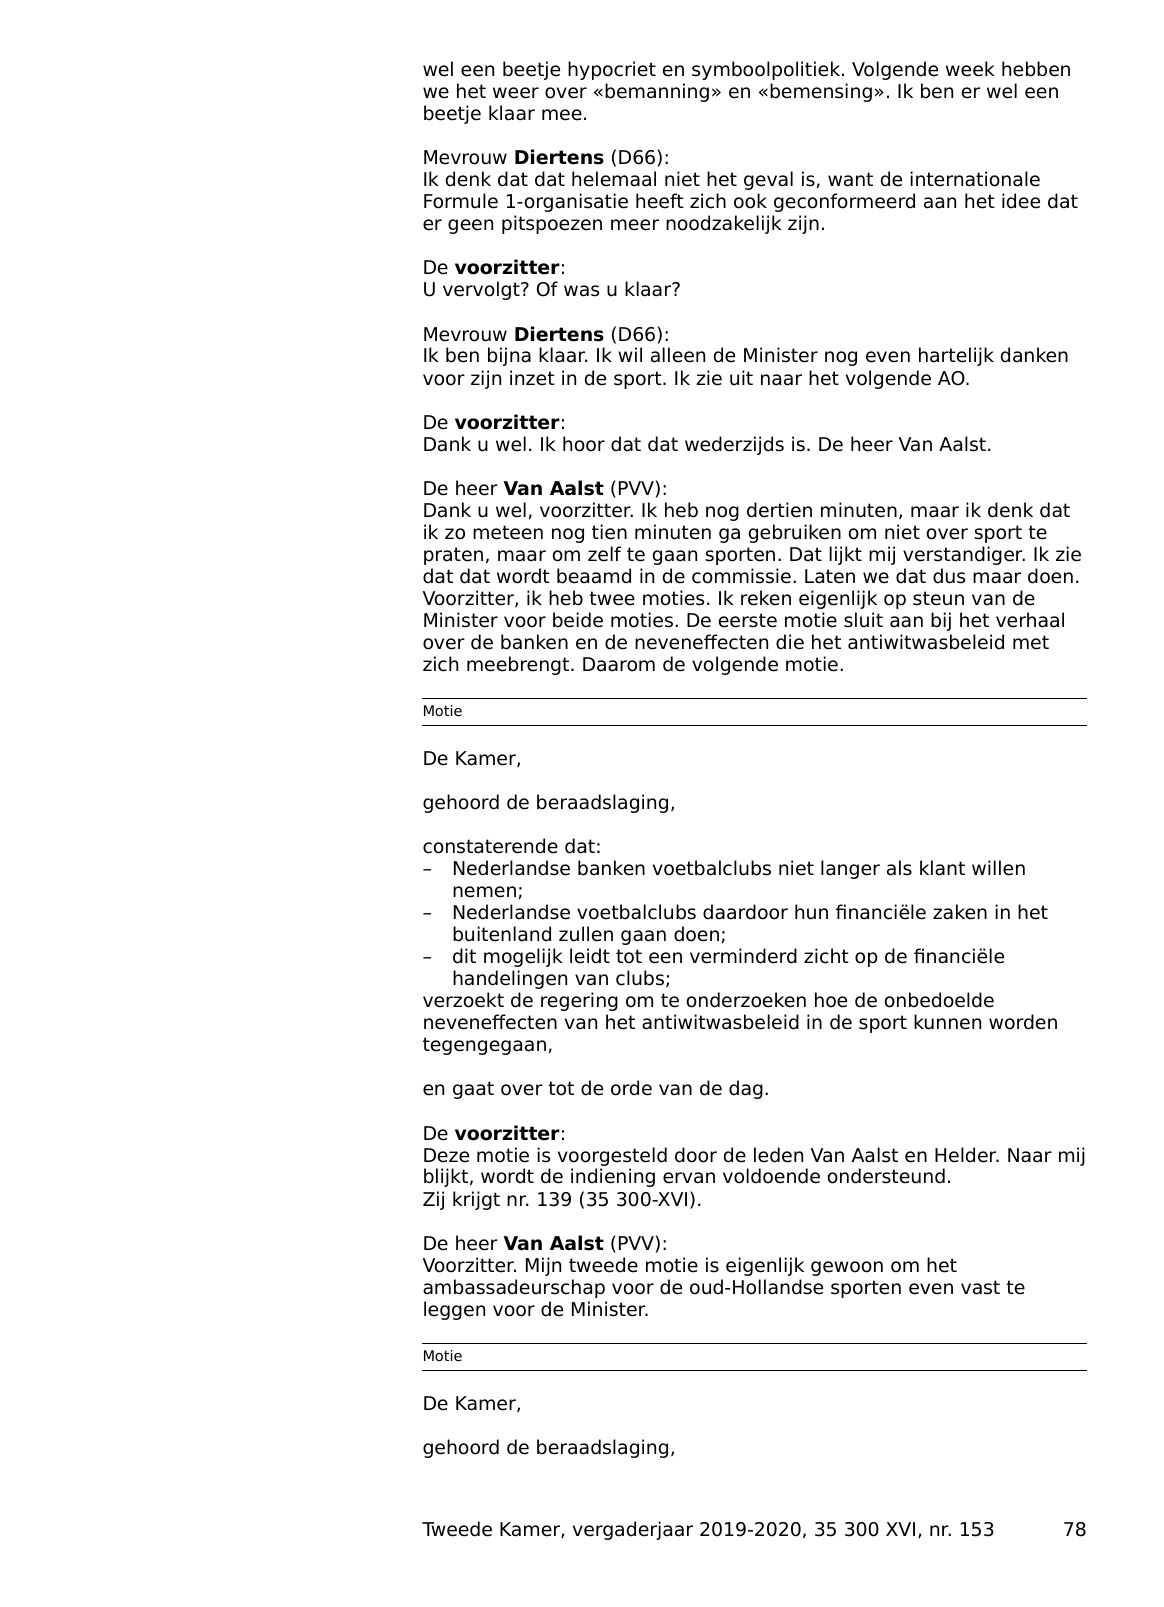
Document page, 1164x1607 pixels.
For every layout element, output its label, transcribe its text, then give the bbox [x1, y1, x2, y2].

table_header Motie [422, 699, 1087, 725]
text Mevrouw Diertens (D66): [422, 147, 1087, 169]
text – Nederlandse banken voetbalclubs niet langer als klant willen nemen; [422, 858, 1087, 902]
text Deze motie is voorgesteld door de leden Van Aalst en Helder. Naar mij blijkt, wordt de indiening ervan voldoende ondersteund. [422, 1144, 1087, 1188]
text verzoekt de regering om te onderzoeken hoe de onbedoelde neveneffecten van het antiwitwasbeleid in de sport kunnen worden tegengegaan, [422, 990, 1087, 1056]
text Dank u wel. Ik hoor dat dat wederzijds is. De heer Van Aalst. [422, 433, 1087, 456]
text Dank u wel, voorzitter. Ik heb nog dertien minuten, maar ik denk dat ik zo meteen nog tien minuten ga gebruiken om niet over sport te praten, maar om zelf te gaan sporten. Dat lijkt mij verstandiger. Ik zie dat dat wordt beaamd in de commissie. Laten we dat dus maar doen. [422, 500, 1087, 588]
text wel een beetje hypocriet en symboolpolitiek. Volgende week hebben we het weer over «bemanning» en «bemensing». Ik ben er wel een beetje klaar mee. [422, 59, 1087, 125]
text De voorzitter: [422, 412, 1087, 433]
text De voorzitter: [422, 1122, 1087, 1144]
text De voorzitter: [422, 257, 1087, 279]
text Ik ben bijna klaar. Ik wil alleen de Minister nog even hartelijk danken voor zijn inzet in de sport. Ik zie uit naar het volgende AO. [422, 345, 1087, 389]
text en gaat over tot de orde van de dag. [422, 1078, 1087, 1100]
text Ik denk dat dat helemaal niet het geval is, want de internationale Formule 1-organisatie heeft zich ook geconformeerd aan het idee dat er geen pitspoezen meer noodzakelijk zijn. [422, 169, 1087, 235]
text De Kamer, [422, 748, 1087, 770]
text Voorzitter, ik heb twee moties. Ik reken eigenlijk op steun van de Minister voor beide moties. De eerste motie sluit aan bij het verhaal over de banken en de neveneffecten die het antiwitwasbeleid met zich meebrengt. Daarom de volgende motie. [422, 588, 1087, 676]
text De heer Van Aalst (PVV): [422, 1233, 1087, 1254]
text – Nederlandse voetbalclubs daardoor hun financiële zaken in het buitenland zullen gaan doen; [422, 902, 1087, 946]
table_header Motie [422, 1344, 1087, 1370]
text gehoord de beraadslaging, [422, 792, 1087, 814]
text Mevrouw Diertens (D66): [422, 323, 1087, 345]
text constaterende dat: [422, 836, 1087, 858]
text U vervolgt? Of was u klaar? [422, 279, 1087, 301]
text Zij krijgt nr. 139 (35 300-XVI). [422, 1188, 1087, 1210]
text gehoord de beraadslaging, [422, 1437, 1087, 1459]
text – dit mogelijk leidt tot een verminderd zicht op de financiële handelingen van clubs; [422, 946, 1087, 990]
text De Kamer, [422, 1393, 1087, 1415]
text Voorzitter. Mijn tweede motie is eigenlijk gewoon om het ambassadeurschap voor de oud-Hollandse sporten even vast te leggen voor de Minister. [422, 1254, 1087, 1321]
text De heer Van Aalst (PVV): [422, 478, 1087, 500]
